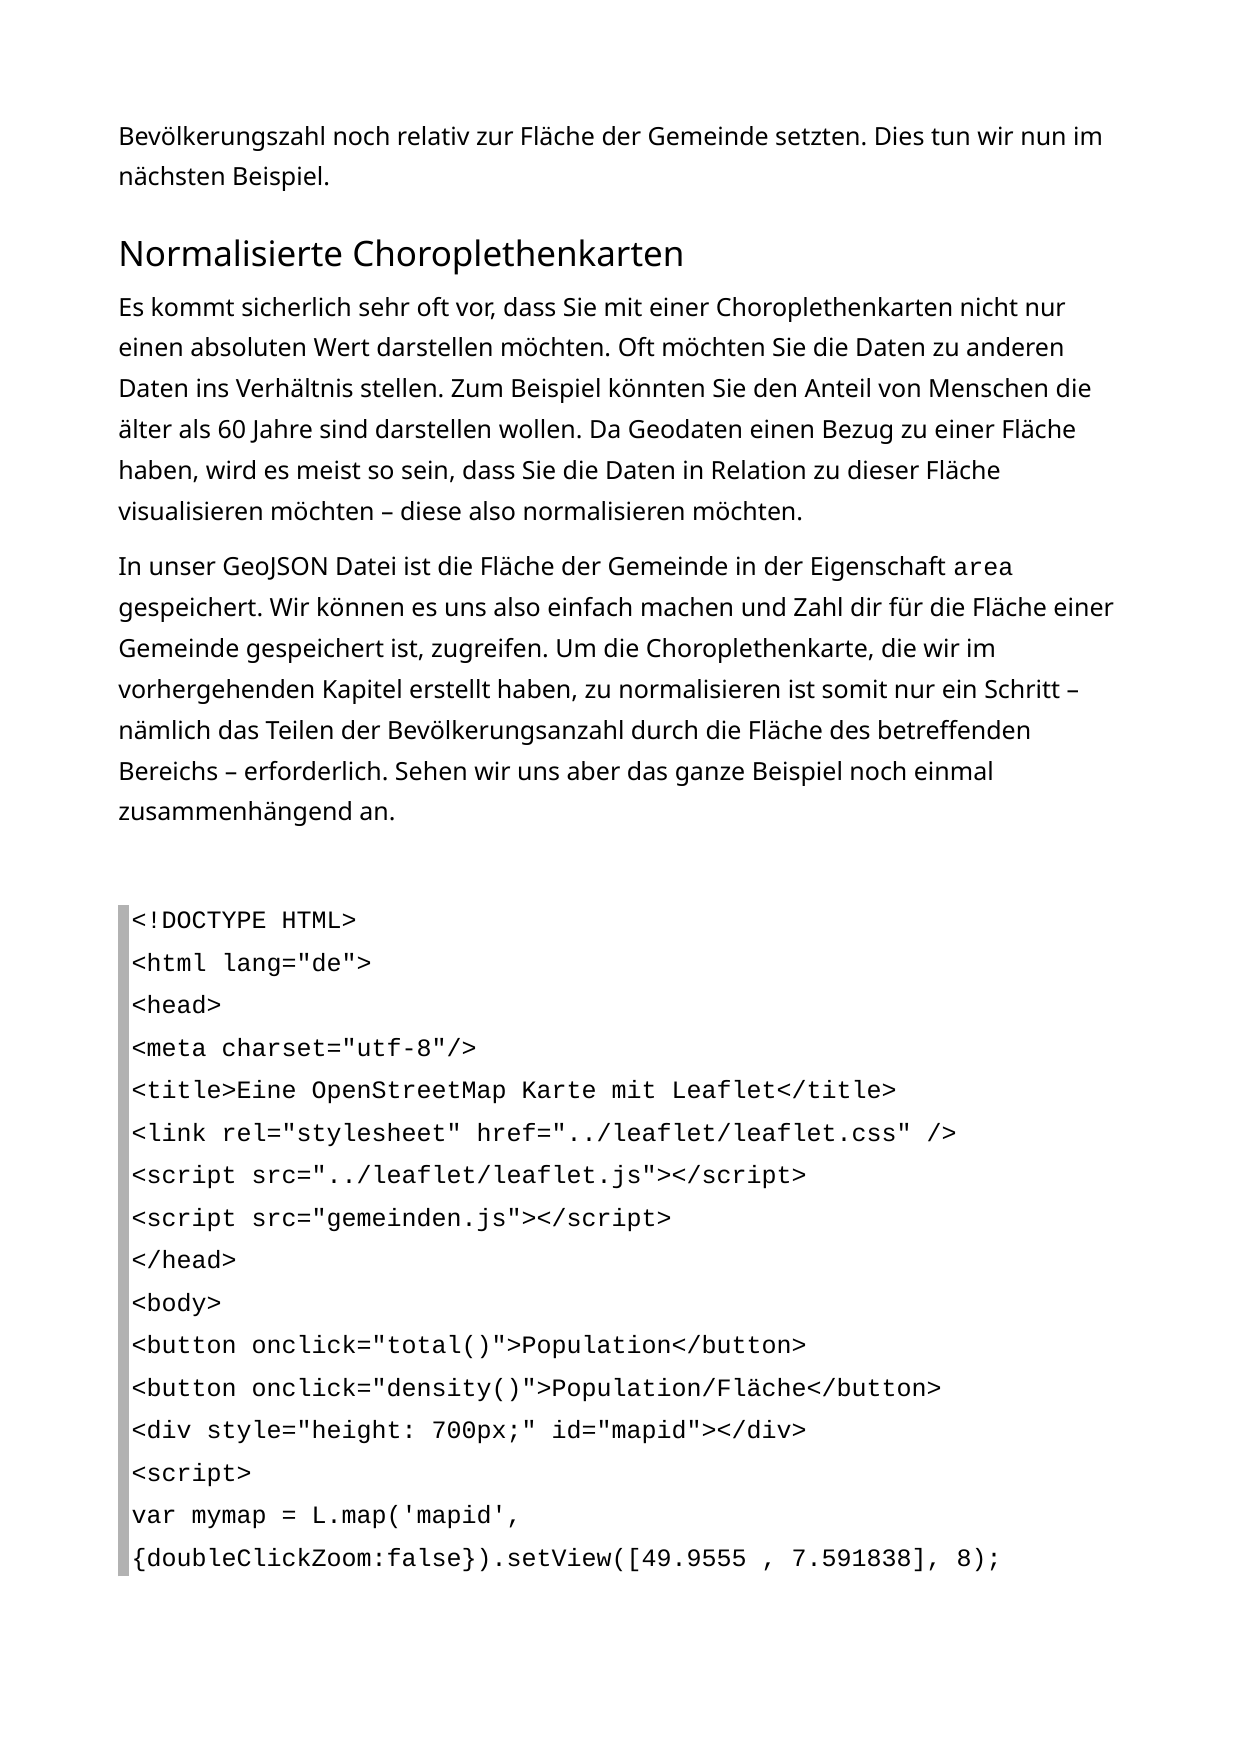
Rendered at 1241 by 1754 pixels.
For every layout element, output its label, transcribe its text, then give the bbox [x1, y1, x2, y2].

text </head> [129, 1245, 1122, 1276]
text <meta charset="utf-8"/> [129, 1032, 1122, 1063]
text <title>Eine OpenStreetMap Karte mit Leaflet</title> [129, 1075, 1122, 1106]
text <html lang="de"> [129, 947, 1122, 978]
text <link rel="stylesheet" href="../leaflet/leaflet.css" /> [129, 1117, 1122, 1148]
text <div style="height: 700px;" id="mapid"></div> [129, 1415, 1122, 1446]
text var mymap = L.map('mapid', {doubleClickZoom:false}).setView([49.9555 , 7.591838], 8); [129, 1500, 1122, 1576]
text <script src="../leaflet/leaflet.js"></script> [129, 1160, 1122, 1191]
text <body> [129, 1287, 1122, 1318]
text In unser GeoJSON Datei ist die Fläche der Gemeinde in der Eigenschaft area gespeichert. Wir können es uns also einfach machen und Zahl dir für die Fläche einer Gemeinde gespeichert ist, zugreifen. Um die Choroplethenkarte, die wir im vorhergehenden Kapitel erstellt haben, zu normalisieren ist somit nur ein Schritt – nämlich das Teilen der Bevölkerungsanzahl durch die Fläche des betreffenden Bereichs – erforderlich. Sehen wir uns aber das ganze Beispiel noch einmal zusammenhängend an. [118, 549, 1122, 828]
text <script src="gemeinden.js"></script> [129, 1202, 1122, 1233]
text <head> [129, 990, 1122, 1021]
text Es kommt sicherlich sehr oft vor, dass Sie mit einer Choroplethenkarten nicht nur einen absoluten Wert darstellen möchten. Oft möchten Sie die Daten zu anderen Daten ins Verhältnis stellen. Zum Beispiel könnten Sie den Anteil von Menschen die älter als 60 Jahre sind darstellen wollen. Da Geodaten einen Bezug zu einer Fläche haben, wird es meist so sein, dass Sie die Daten in Relation zu dieser Fläche visualisieren möchten – diese also normalisieren möchten. [118, 289, 1122, 527]
text <button onclick="total()">Population</button> [129, 1330, 1122, 1361]
text Bevölkerungszahl noch relativ zur Fläche der Gemeinde setzten. Dies tun wir nun im nächsten Beispiel. [118, 118, 1122, 193]
text <script> [129, 1457, 1122, 1488]
subtitle Normalisierte Choroplethenkarten [118, 229, 1122, 277]
text <!DOCTYPE HTML> [129, 905, 1122, 936]
text <button onclick="density()">Population/Fläche</button> [129, 1372, 1122, 1403]
